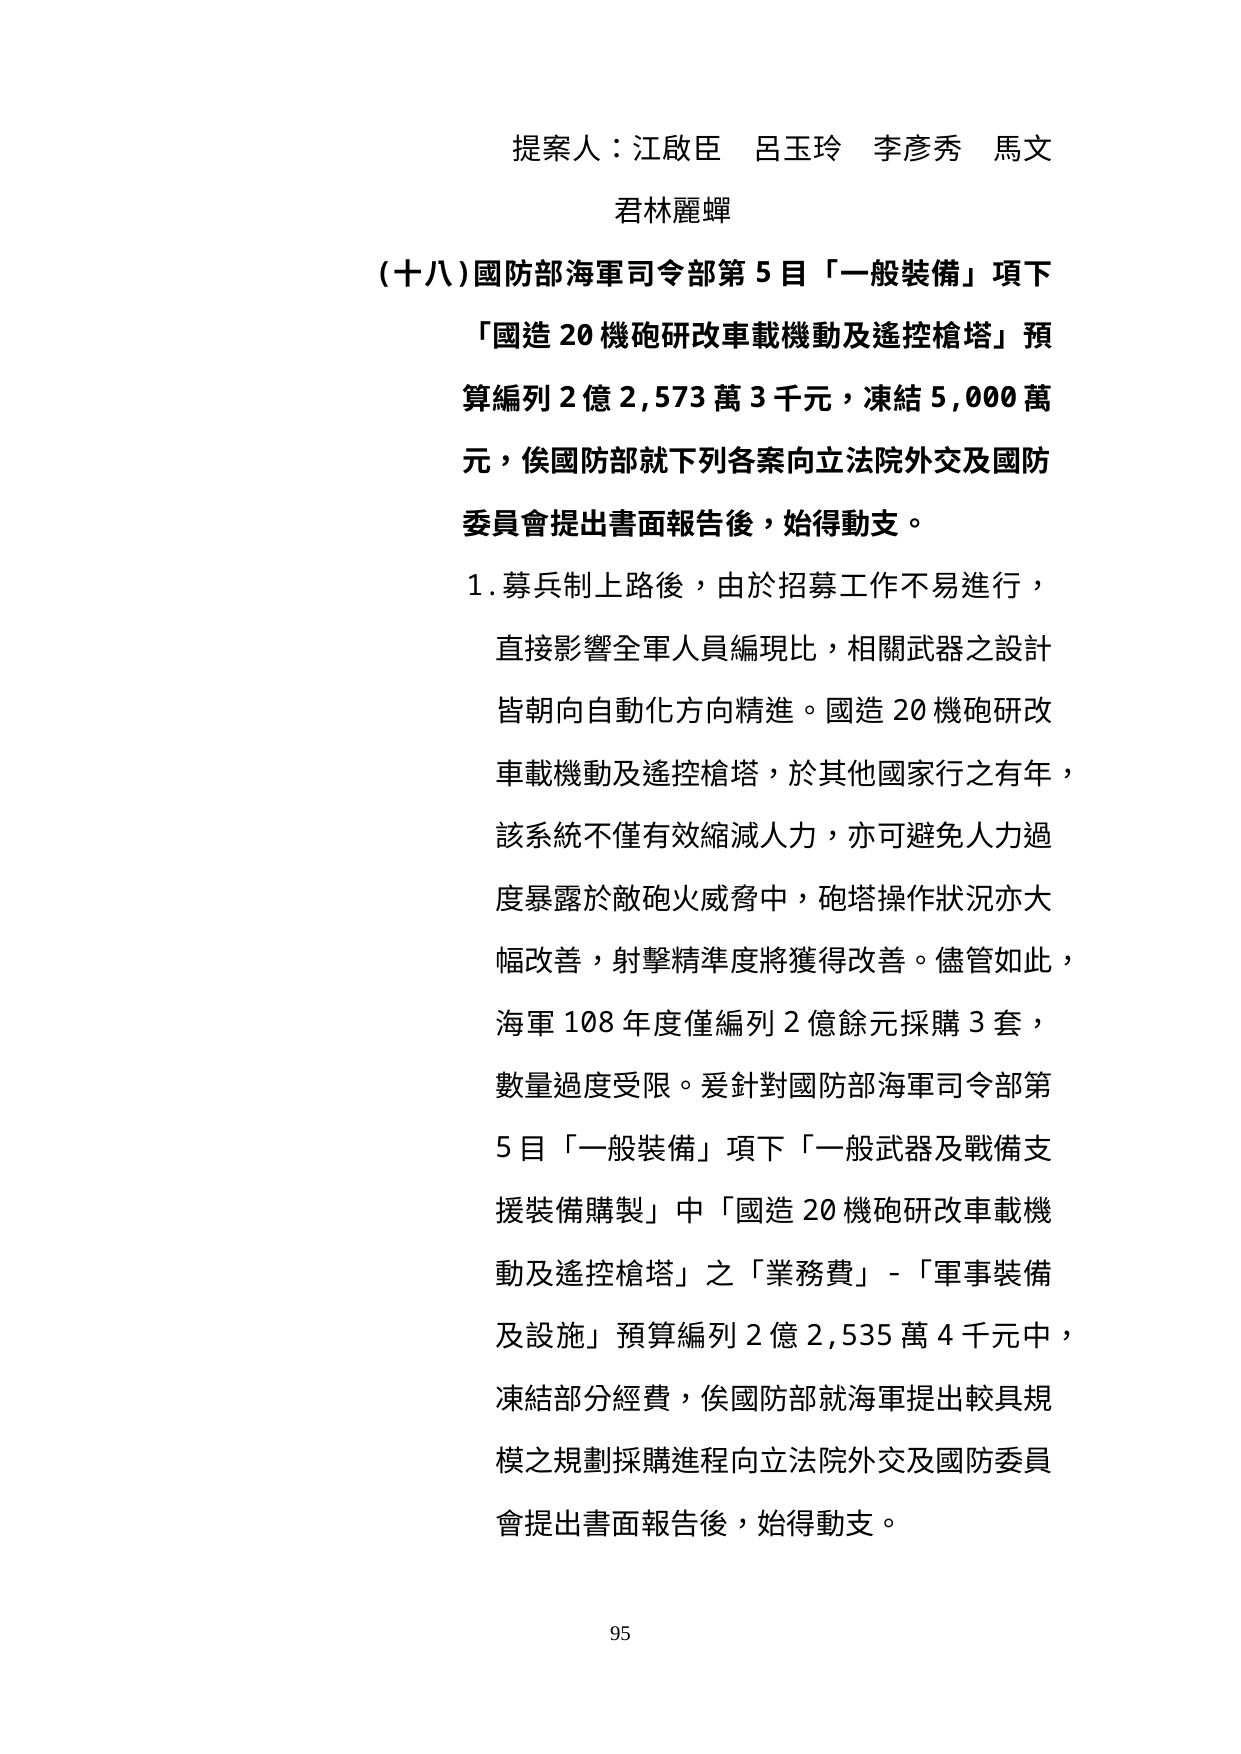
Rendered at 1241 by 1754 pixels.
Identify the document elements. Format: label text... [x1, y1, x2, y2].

text (十八)國防部海軍司令部第5目「一般裝備」項下「國造20機砲研改車載機動及遙控槍塔」預算編列2億2,573萬3千元，凍結5,000萬元，俟國防部就下列各案向立法院外交及國防委員會提出書面報告後，始得動支。 [375, 230, 1053, 542]
text 1.募兵制上路後，由於招募工作不易進行，直接影響全軍人員編現比，相關武器之設計皆朝向自動化方向精進。國造20機砲研改車載機動及遙控槍塔，於其他國家行之有年，該系統不僅有效縮減人力，亦可避免人力過度暴露於敵砲火威脅中，砲塔操作狀況亦大幅改善，射擊精準度將獲得改善。儘管如此，海軍108年度僅編列2億餘元採購3套，數量過度受限。爰針對國防部海軍司令部第5目「一般裝備」項下「一般武器及戰備支援裝備購製」中「國造20機砲研改車載機動及遙控槍塔」之「業務費」-「軍事裝備及設施」預算編列2億2,535萬4千元中，凍結部分經費，俟國防部就海軍提出較具規模之規劃採購進程向立法院外交及國防委員會提出書面報告後，始得動支。 [466, 542, 1053, 1542]
text 提案人：江啟臣 呂玉玲 李彥秀 馬文君林麗蟬 [512, 105, 1053, 230]
